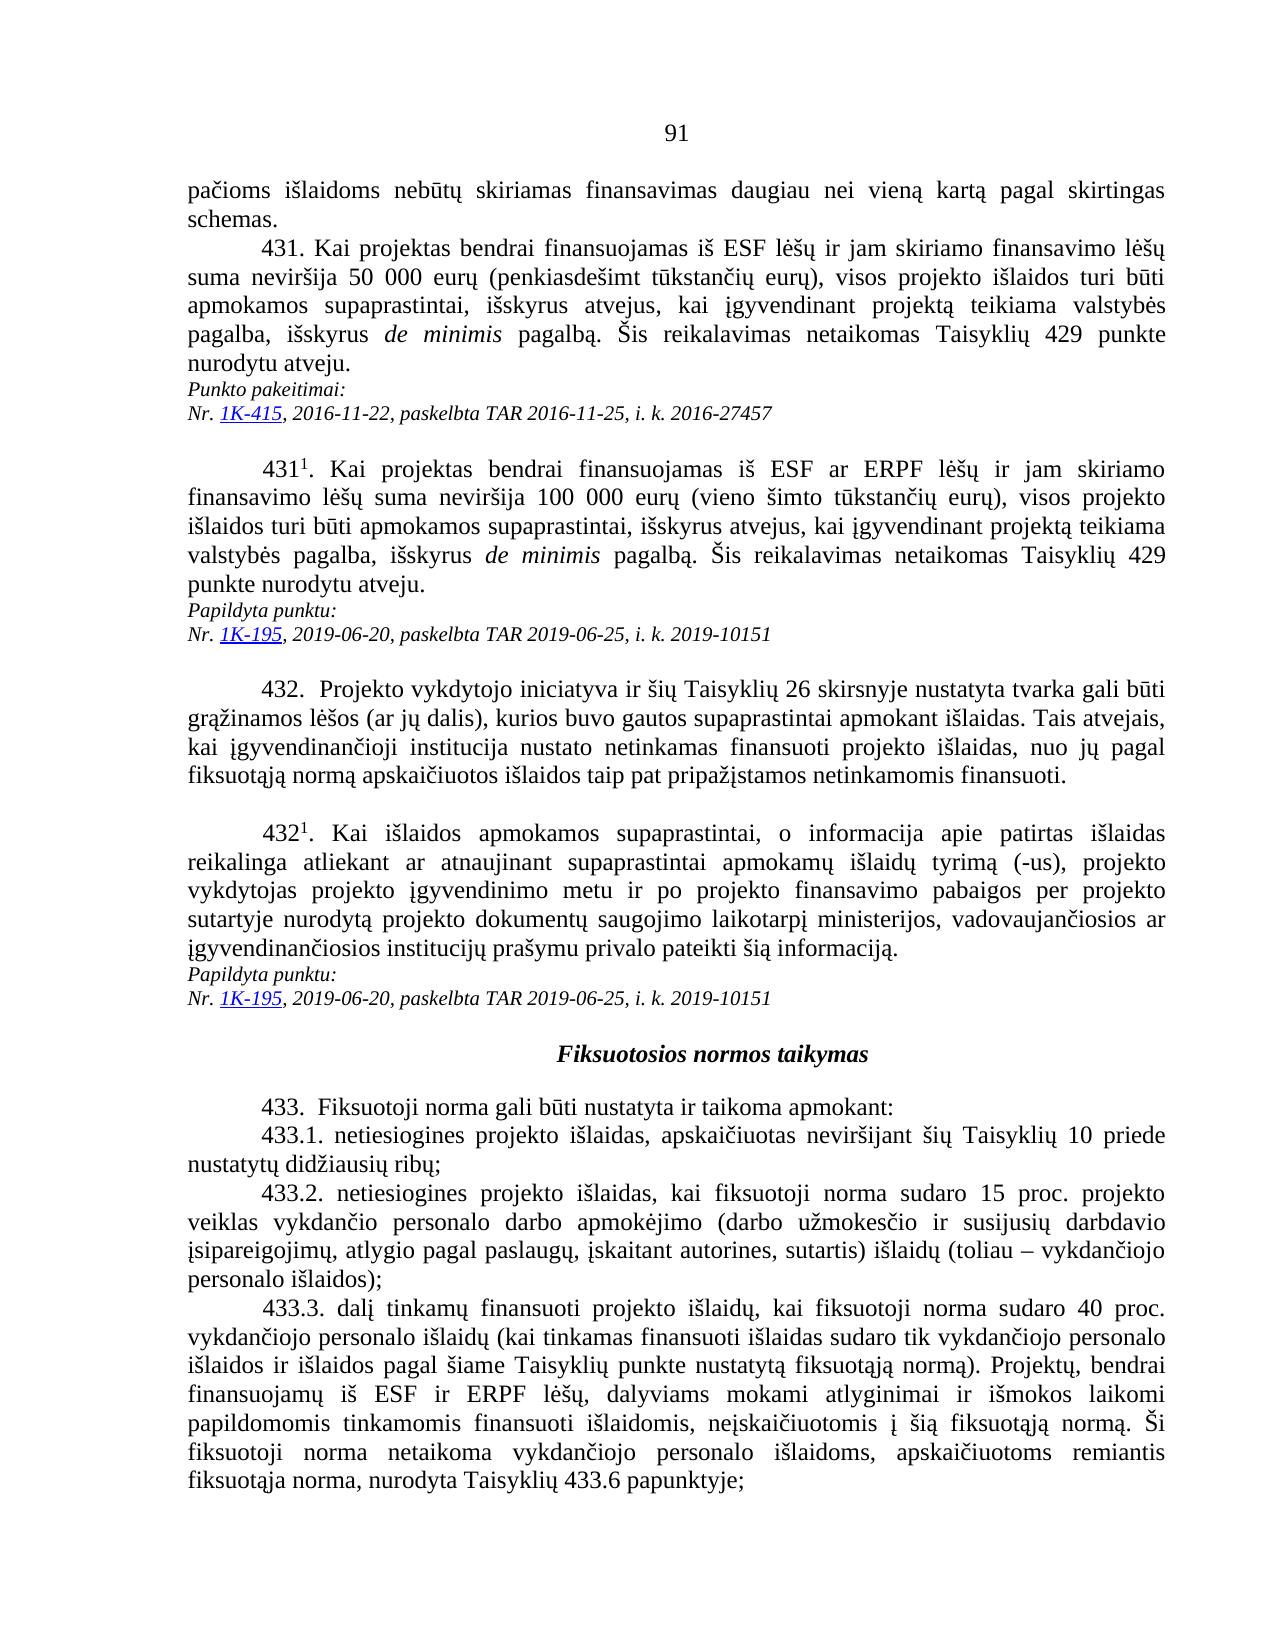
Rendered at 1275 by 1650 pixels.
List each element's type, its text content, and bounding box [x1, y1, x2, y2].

text Papildyta punktu: [187, 597, 1167, 622]
text 4321. Kai išlaidos apmokamos supaprastintai, o informacija apie patirtas išlaidas reikalinga atliekant ar atnaujinant supaprastintai apmokamų išlaidų tyrimą (-us), projekto vykdytojas projekto įgyvendinimo metu ir po projekto finansavimo pabaigos per projekto sutartyje nurodytą projekto dokumentų saugojimo laikotarpį ministerijos, vadovaujančiosios ar įgyvendinančiosios institucijų prašymu privalo pateikti šią informaciją. [187, 818, 1167, 962]
text 4311. Kai projektas bendrai finansuojamas iš ESF ar ERPF lėšų ir jam skiriamo finansavimo lėšų suma neviršija 100 000 eurų (vieno šimto tūkstančių eurų), visos projekto išlaidos turi būti apmokamos supaprastintai, išskyrus atvejus, kai įgyvendinant projektą teikiama valstybės pagalba, išskyrus de minimis pagalbą. Šis reikalavimas netaikomas Taisyklių 429 punkte nurodytu atveju. [187, 454, 1167, 597]
text Nr. 1K-195, 2019-06-20, paskelbta TAR 2019-06-25, i. k. 2019-10151 [187, 622, 1167, 646]
text Nr. 1K-195, 2019-06-20, paskelbta TAR 2019-06-25, i. k. 2019-10151 [187, 986, 1167, 1010]
text 433.3. dalį tinkamų finansuoti projekto išlaidų, kai fiksuotoji norma sudaro 40 proc. vykdančiojo personalo išlaidų (kai tinkamas finansuoti išlaidas sudaro tik vykdančiojo personalo išlaidos ir išlaidos pagal šiame Taisyklių punkte nustatytą fiksuotąją normą). Projektų, bendrai finansuojamų iš ESF ir ERPF lėšų, dalyviams mokami atlyginimai ir išmokos laikomi papildomomis tinkamomis finansuoti išlaidomis, neįskaičiuotomis į šią fiksuotąją normą. Ši fiksuotoji norma netaikoma vykdančiojo personalo išlaidoms, apskaičiuotoms remiantis fiksuotąja norma, nurodyta Taisyklių 433.6 papunktyje; [187, 1293, 1167, 1494]
text Papildyta punktu: [187, 962, 1167, 986]
text pačioms išlaidoms nebūtų skiriamas finansavimas daugiau nei vieną kartą pagal skirtingas schemas. [187, 176, 1167, 233]
text 433.1. netiesiogines projekto išlaidas, apskaičiuotas neviršijant šių Taisyklių 10 priede nustatytų didžiausių ribų; [187, 1120, 1167, 1178]
text 432. Projekto vykdytojo iniciatyva ir šių Taisyklių 26 skirsnyje nustatyta tvarka gali būti grąžinamos lėšos (ar jų dalis), kurios buvo gautos supaprastintai apmokant išlaidas. Tais atvejais, kai įgyvendinančioji institucija nustato netinkamas finansuoti projekto išlaidas, nuo jų pagal fiksuotąją normą apskaičiuotos išlaidos taip pat pripažįstamos netinkamomis finansuoti. [187, 674, 1167, 789]
text Fiksuotosios normos taikymas [261, 1039, 1167, 1067]
text 433.2. netiesiogines projekto išlaidas, kai fiksuotoji norma sudaro 15 proc. projekto veiklas vykdančio personalo darbo apmokėjimo (darbo užmokesčio ir susijusių darbdavio įsipareigojimų, atlygio pagal paslaugų, įskaitant autorines, sutartis) išlaidų (toliau – vykdančiojo personalo išlaidos); [187, 1178, 1167, 1293]
text 431. Kai projektas bendrai finansuojamas iš ESF lėšų ir jam skiriamo finansavimo lėšų suma neviršija 50 000 eurų (penkiasdešimt tūkstančių eurų), visos projekto išlaidos turi būti apmokamos supaprastintai, išskyrus atvejus, kai įgyvendinant projektą teikiama valstybės pagalba, išskyrus de minimis pagalbą. Šis reikalavimas netaikomas Taisyklių 429 punkte nurodytu atveju. [187, 233, 1167, 377]
text Nr. 1K-415, 2016-11-22, paskelbta TAR 2016-11-25, i. k. 2016-27457 [187, 401, 1167, 425]
text 433. Fiksuotoji norma gali būti nustatyta ir taikoma apmokant: [187, 1092, 1167, 1120]
text Punkto pakeitimai: [187, 377, 1167, 401]
